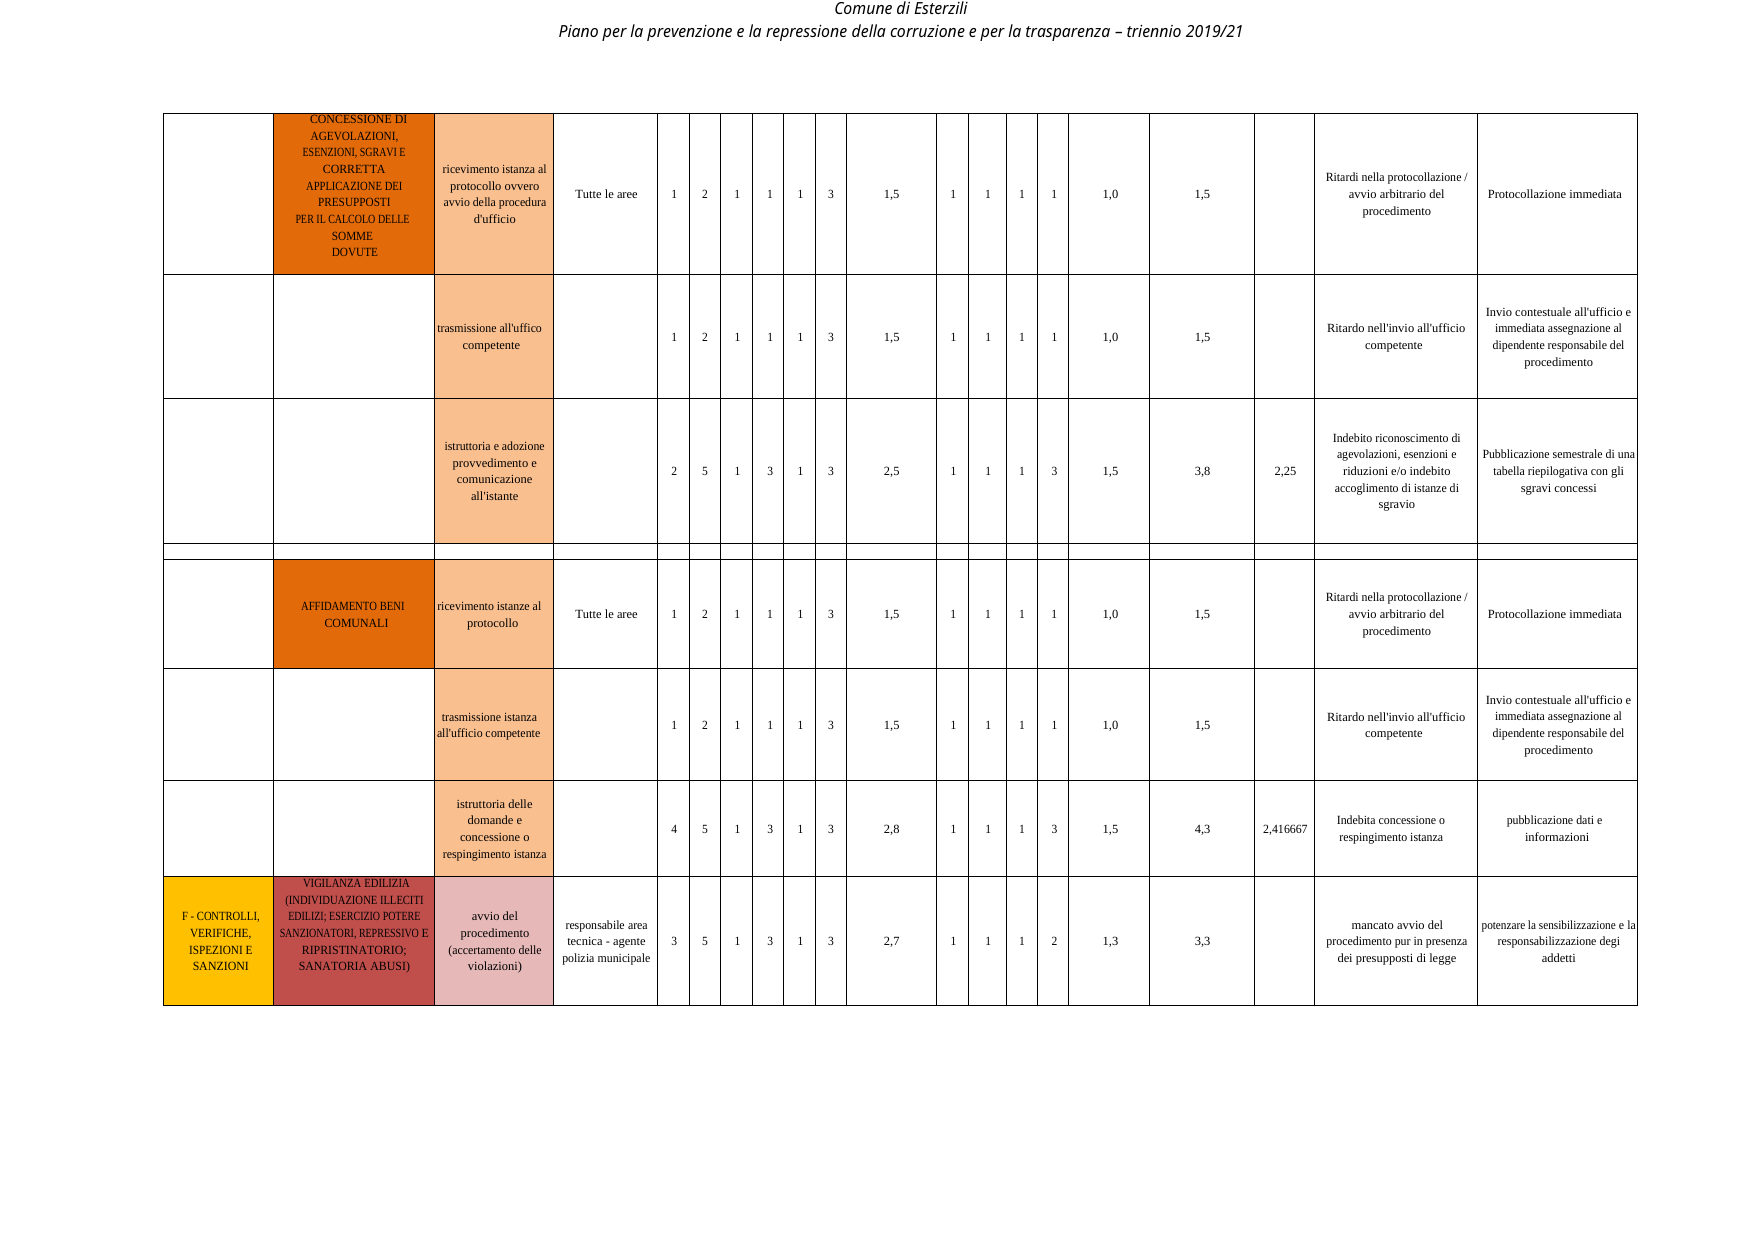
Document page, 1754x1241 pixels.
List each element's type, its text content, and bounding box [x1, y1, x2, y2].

table_cell responsabile area tecnica - agente polizia municipale [554, 877, 657, 1005]
table_cell 1 [753, 669, 783, 780]
table_cell [753, 544, 783, 559]
table_header [1255, 114, 1314, 274]
table_cell [1007, 544, 1037, 559]
table_cell [164, 781, 273, 876]
table_header 1 [969, 114, 1006, 274]
table_cell [1255, 544, 1314, 559]
table_cell 3 [1038, 399, 1068, 543]
table_cell 3,3 [1150, 877, 1254, 1005]
table_cell 1 [658, 669, 689, 780]
table_cell 1 [658, 560, 689, 668]
table_cell 3 [753, 781, 783, 876]
table_cell 1 [1038, 275, 1068, 398]
table_cell 1 [784, 877, 815, 1005]
table_cell 1 [1007, 877, 1037, 1005]
table_cell [164, 544, 273, 559]
table_cell 2,7 [847, 877, 936, 1005]
table_cell 1 [969, 275, 1006, 398]
table_cell 2 [690, 275, 720, 398]
table_cell [937, 544, 968, 559]
table_cell 1 [937, 560, 968, 668]
table_cell [164, 560, 273, 668]
table_cell Ritardo nell'invio all'ufficio competente [1315, 275, 1477, 398]
table_cell [554, 781, 657, 876]
table_cell 2,416667 [1255, 781, 1314, 876]
table_cell 1,5 [1150, 560, 1254, 668]
table_cell 2,8 [847, 781, 936, 876]
table_cell 1 [1007, 781, 1037, 876]
table_header 1,5 [847, 114, 936, 274]
table_cell 4 [658, 781, 689, 876]
table_cell [1255, 275, 1314, 398]
table_cell [1038, 544, 1068, 559]
table_cell 3,8 [1150, 399, 1254, 543]
table_header CONCESSIONE DI AGEVOLAZIONI, ESENZIONI, SGRAVI E CORRETTA APPLICAZIONE DEI PRESUPPOSTI PER IL CALCOLO DELLE SOMME DOVUTE [274, 114, 434, 274]
table_cell 3 [816, 877, 846, 1005]
table_cell trasmissione all'uffico competente [435, 275, 553, 398]
table_cell 1 [1007, 399, 1037, 543]
table_cell 1,5 [847, 560, 936, 668]
table_cell 2 [690, 560, 720, 668]
table_header Protocollazione immediata [1478, 114, 1637, 274]
table_cell [1255, 560, 1314, 668]
table_cell 1,3 [1069, 877, 1149, 1005]
table_cell 1 [721, 669, 752, 780]
table_cell AFFIDAMENTO BENI COMUNALI [274, 560, 434, 668]
table_cell [816, 544, 846, 559]
table_cell 1 [721, 781, 752, 876]
table_cell istruttoria e adozione provvedimento e comunicazione all'istante [435, 399, 553, 543]
table_cell 1 [1007, 275, 1037, 398]
table_header Ritardi nella protocollazione / avvio arbitrario del procedimento [1315, 114, 1477, 274]
table_cell 1 [969, 669, 1006, 780]
table_cell 2 [690, 669, 720, 780]
table_cell Protocollazione immediata [1478, 560, 1637, 668]
table_cell 3 [816, 669, 846, 780]
table_cell 1,5 [1150, 669, 1254, 780]
table_cell 1,5 [1069, 781, 1149, 876]
table_cell [1315, 544, 1477, 559]
table_cell trasmissione istanza all'ufficio competente [435, 669, 553, 780]
table_cell F - CONTROLLI, VERIFICHE, ISPEZIONI E SANZIONI [164, 877, 273, 1005]
table_cell Invio contestuale all'ufficio e immediata assegnazione al dipendente responsabile del procedimento [1478, 275, 1637, 398]
table_header ricevimento istanza al protocollo ovvero avvio della procedura d'ufficio [435, 114, 553, 274]
table_cell [554, 275, 657, 398]
table_cell 1 [721, 399, 752, 543]
table_header 2 [690, 114, 720, 274]
table_cell 1 [969, 781, 1006, 876]
table_cell [1478, 544, 1637, 559]
table_cell 1 [1038, 669, 1068, 780]
table_cell 1 [658, 275, 689, 398]
table_cell Tutte le aree [554, 560, 657, 668]
table_cell 1 [753, 560, 783, 668]
table_cell pubblicazione dati e informazioni [1478, 781, 1637, 876]
table_cell 1 [937, 275, 968, 398]
table_cell 1 [721, 560, 752, 668]
table_cell 2 [1038, 877, 1068, 1005]
table_header 1 [1038, 114, 1068, 274]
table_header 1,0 [1069, 114, 1149, 274]
table_cell 5 [690, 781, 720, 876]
table_cell mancato avvio del procedimento pur in presenza dei presupposti di legge [1315, 877, 1477, 1005]
table_header [164, 114, 273, 274]
table_cell [1255, 877, 1314, 1005]
table_header 1 [658, 114, 689, 274]
table_cell [554, 669, 657, 780]
table_cell 1 [784, 669, 815, 780]
table_cell [164, 669, 273, 780]
table_header Tutte le aree [554, 114, 657, 274]
table_cell 1 [1038, 560, 1068, 668]
table_cell [274, 275, 434, 398]
table_cell [721, 544, 752, 559]
table_cell Pubblicazione semestrale di una tabella riepilogativa con gli sgravi concessi [1478, 399, 1637, 543]
table_cell ricevimento istanze al protocollo [435, 560, 553, 668]
table_cell [164, 399, 273, 543]
table_header 1 [721, 114, 752, 274]
table_cell 1 [721, 877, 752, 1005]
table_cell [554, 544, 657, 559]
table_cell 1 [937, 399, 968, 543]
table_cell [274, 669, 434, 780]
table_cell Indebito riconoscimento di agevolazioni, esenzioni e riduzioni e/o indebito accoglimento di istanze di sgravio [1315, 399, 1477, 543]
table_cell 1,5 [847, 275, 936, 398]
table_header 1 [753, 114, 783, 274]
table_cell Ritardo nell'invio all'ufficio competente [1315, 669, 1477, 780]
table_cell 1,0 [1069, 560, 1149, 668]
table_cell 2,25 [1255, 399, 1314, 543]
table_header 1,5 [1150, 114, 1254, 274]
table_cell 2,5 [847, 399, 936, 543]
table_cell 1,0 [1069, 669, 1149, 780]
table_cell [658, 544, 689, 559]
table_cell 1 [753, 275, 783, 398]
table_cell 5 [690, 399, 720, 543]
table_cell 1 [969, 877, 1006, 1005]
table_cell 3 [816, 560, 846, 668]
table_cell [1150, 544, 1254, 559]
table_cell 1,5 [847, 669, 936, 780]
table_cell 1 [969, 560, 1006, 668]
table_cell 1,5 [1150, 275, 1254, 398]
table_cell 1 [937, 669, 968, 780]
table_header 1 [937, 114, 968, 274]
table_header 3 [816, 114, 846, 274]
table_cell Ritardi nella protocollazione / avvio arbitrario del procedimento [1315, 560, 1477, 668]
table_cell potenzare la sensibilizzazione e la responsabilizzazione degi addetti [1478, 877, 1637, 1005]
table_cell istruttoria delle domande e concessione o respingimento istanza [435, 781, 553, 876]
table_cell 4,3 [1150, 781, 1254, 876]
table_cell [274, 399, 434, 543]
table_cell 1 [721, 275, 752, 398]
table_header 1 [1007, 114, 1037, 274]
table_cell 1 [1007, 669, 1037, 780]
table_cell 3 [753, 399, 783, 543]
table_cell 1 [937, 877, 968, 1005]
table_cell [1255, 669, 1314, 780]
table_cell VIGILANZA EDILIZIA (INDIVIDUAZIONE ILLECITI EDILIZI; ESERCIZIO POTERE SANZIONATORI, REPRESSIVO E RIPRISTINATORIO; SANATORIA ABUSI) [274, 877, 434, 1005]
table_cell [690, 544, 720, 559]
table_cell [164, 275, 273, 398]
table_cell Invio contestuale all'ufficio e immediata assegnazione al dipendente responsabile del procedimento [1478, 669, 1637, 780]
table_cell 3 [753, 877, 783, 1005]
table_cell [969, 544, 1006, 559]
table_cell 1 [937, 781, 968, 876]
table_cell [1069, 544, 1149, 559]
table_cell 1 [1007, 560, 1037, 668]
table_cell 3 [658, 877, 689, 1005]
table_cell 3 [816, 399, 846, 543]
table_cell [784, 544, 815, 559]
table_cell [554, 399, 657, 543]
table_cell [274, 544, 434, 559]
table_cell 3 [1038, 781, 1068, 876]
table_cell [847, 544, 936, 559]
table_cell [435, 544, 553, 559]
table_cell 1,5 [1069, 399, 1149, 543]
table_cell 3 [816, 781, 846, 876]
table_cell avvio del procedimento (accertamento delle violazioni) [435, 877, 553, 1005]
table_cell 1,0 [1069, 275, 1149, 398]
table_cell [274, 781, 434, 876]
table_cell 5 [690, 877, 720, 1005]
table_cell 1 [784, 275, 815, 398]
table_cell 1 [784, 560, 815, 668]
table_cell 1 [784, 781, 815, 876]
table_cell 3 [816, 275, 846, 398]
table_cell Indebita concessione o respingimento istanza [1315, 781, 1477, 876]
table_cell 2 [658, 399, 689, 543]
table_header 1 [784, 114, 815, 274]
table_cell 1 [784, 399, 815, 543]
table_cell 1 [969, 399, 1006, 543]
